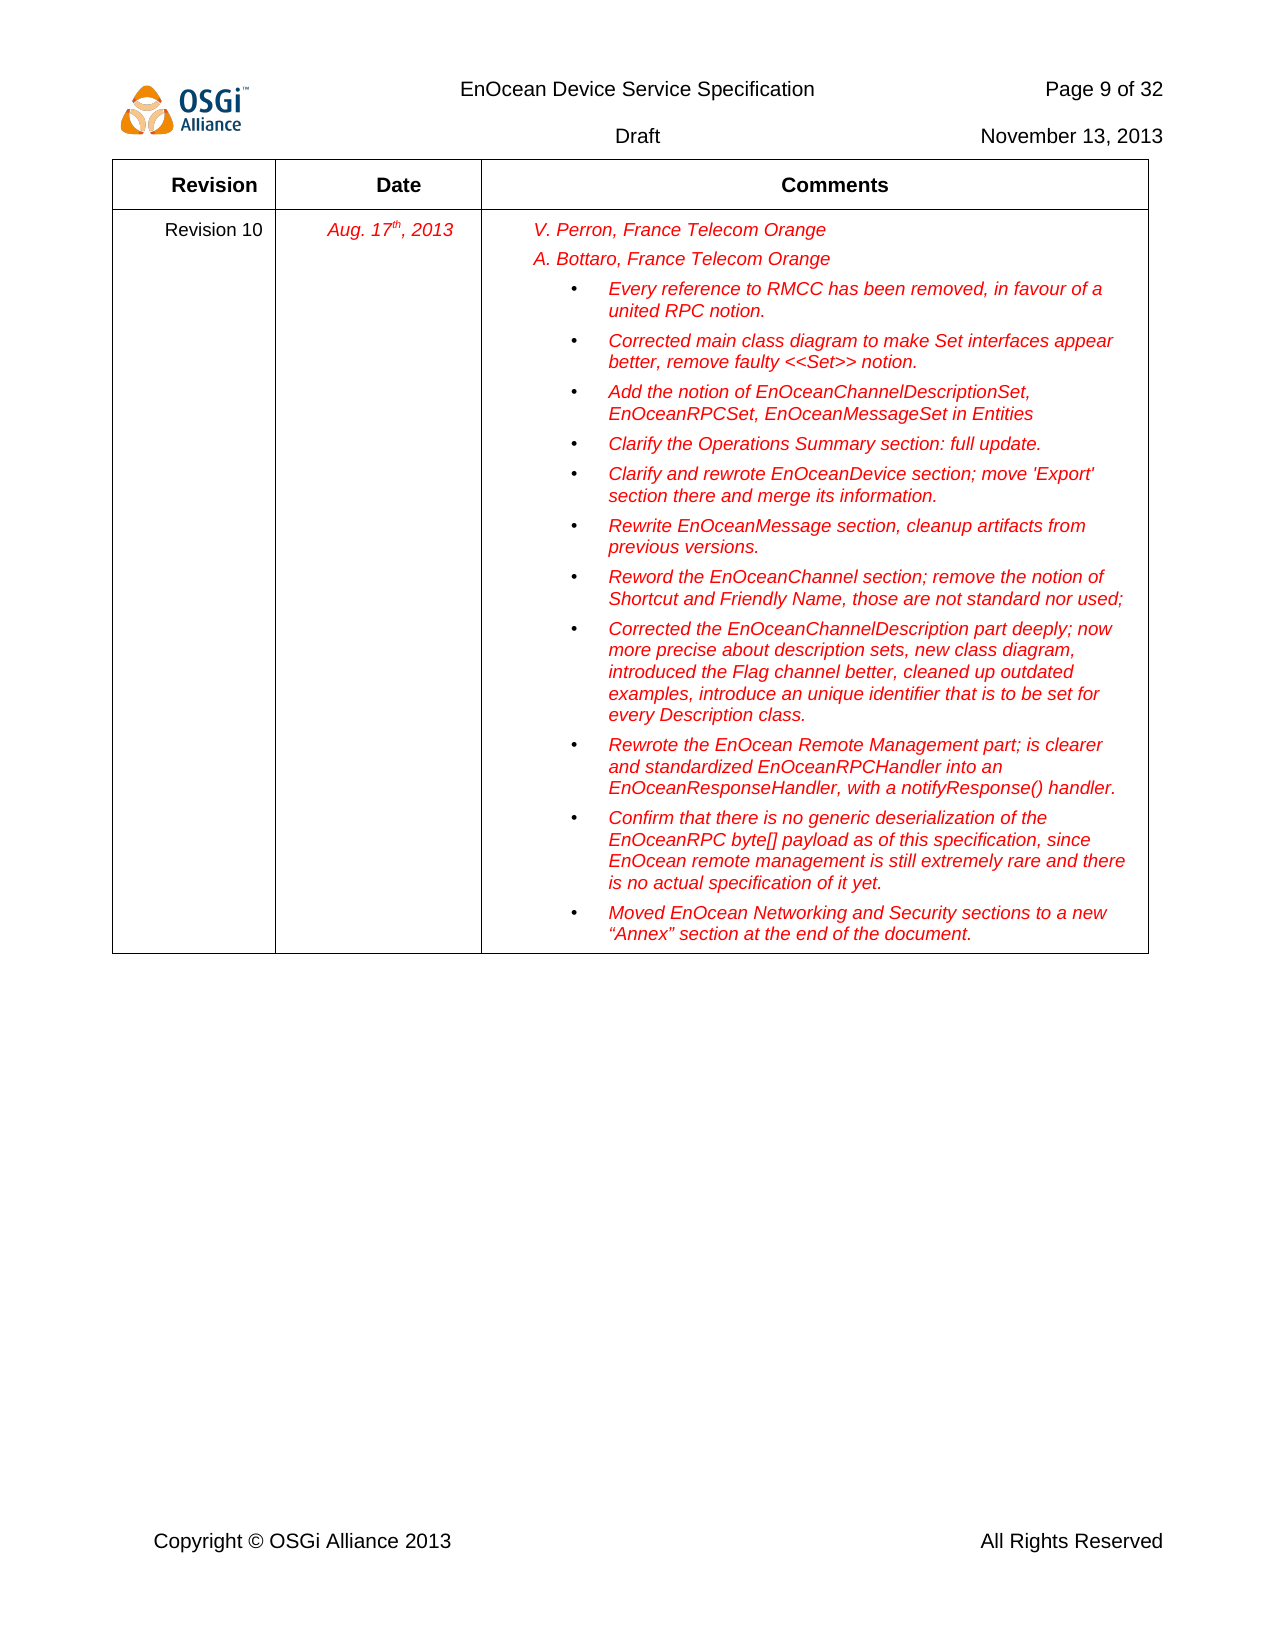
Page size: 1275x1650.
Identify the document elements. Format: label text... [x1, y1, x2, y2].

table_cell V. Perron, France Telecom Orange A. Bottaro, France Telecom Orange Every reference to RMCC has been removed, in favour of a united RPC notion. Corrected main class diagram to make Set interfaces appear better, remove faulty <<Set>> notion. Add the notion of EnOceanChannelDescriptionSet, EnOceanRPCSet, EnOceanMessageSet in Entities Clarify the Operations Summary section: full update. Clarify and rewrote EnOceanDevice section; move 'Export' section there and merge its information. Rewrite EnOceanMessage section, cleanup artifacts from previous versions. Reword the EnOceanChannel section; remove the notion of Shortcut and Friendly Name, those are not standard nor used; Corrected the EnOceanChannelDescription part deeply; now more precise about description sets, new class diagram, introduced the Flag channel better, cleaned up outdated examples, introduce an unique identifier that is to be set for every Description class. Rewrote the EnOcean Remote Management part; is clearer and standardized EnOceanRPCHandler into an EnOceanResponseHandler, with a notifyResponse() handler. Confirm that there is no generic deserialization of the EnOceanRPC byte[] payload as of this specification, since EnOcean remote management is still extremely rare and there is no actual specification of it yet. Moved EnOcean Networking and Security sections to a new “Annex” section at the end of the document. [482, 210, 1148, 953]
picture [113, 78, 257, 142]
table_header Revision [113, 160, 275, 209]
table_header Date [276, 160, 481, 209]
table_cell Aug. 17th, 2013 [276, 210, 481, 953]
table_header Comments [482, 160, 1148, 209]
table_cell Revision 10 [113, 210, 275, 953]
